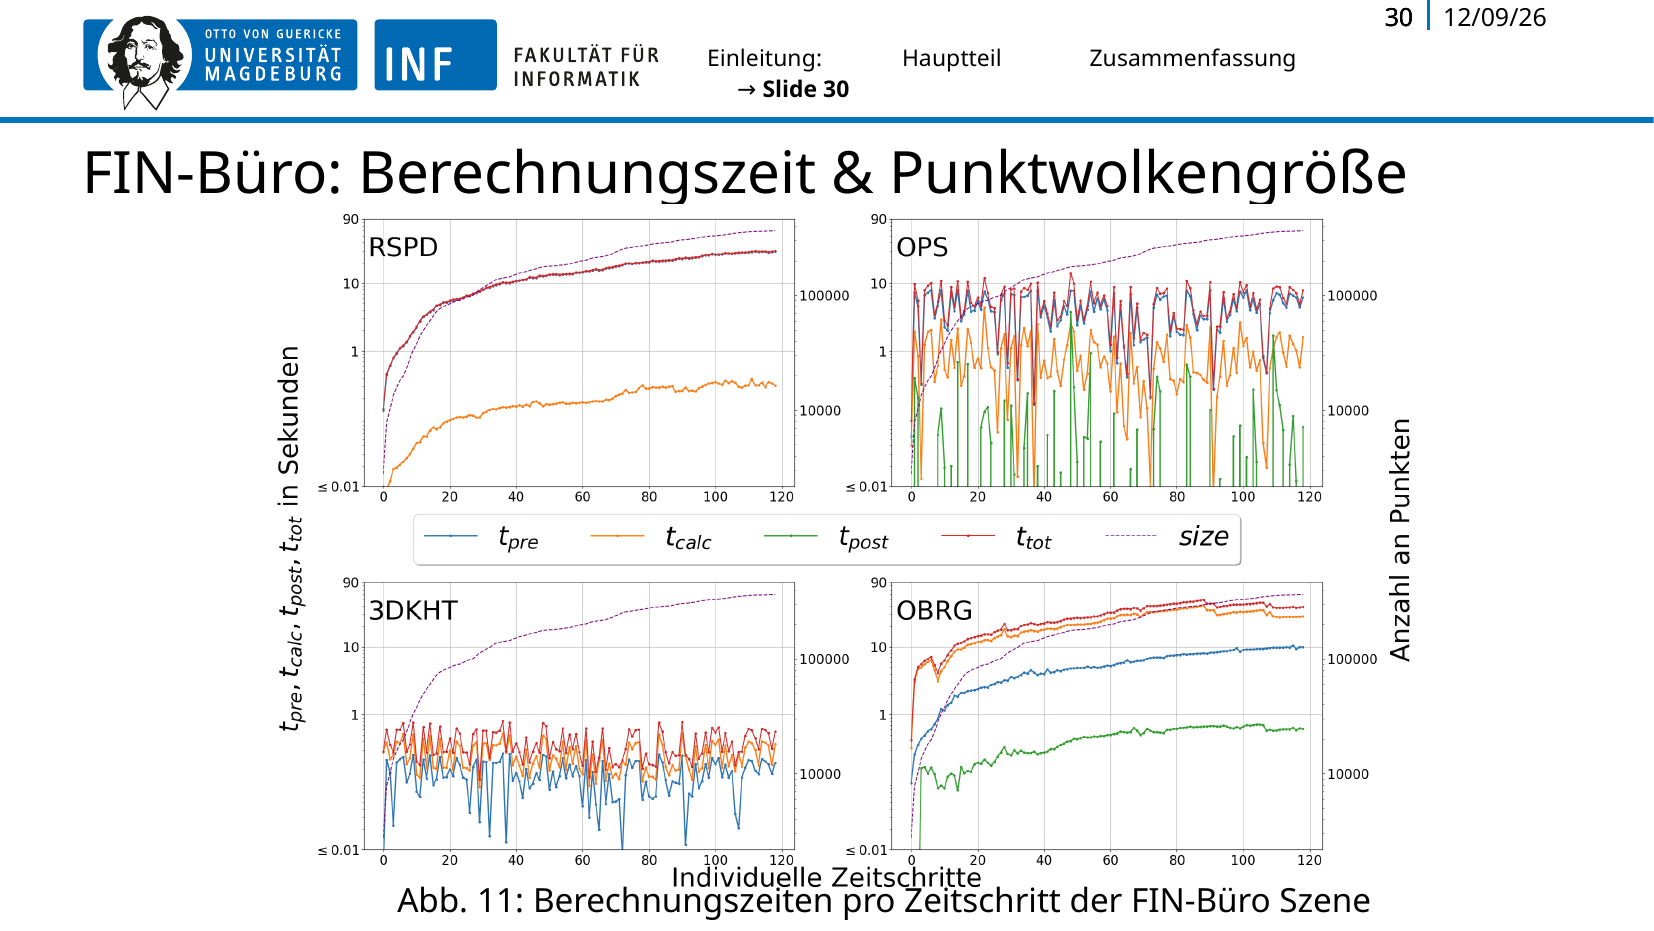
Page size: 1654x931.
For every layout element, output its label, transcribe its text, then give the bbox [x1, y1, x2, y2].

picture [239, 204, 1414, 892]
title FIN-Büro: Berechnungszeit & Punktwolkengröße [82, 131, 1571, 211]
text_box Abb. 11: Berechnungszeiten pro Zeitschritt der FIN-Büro Szene [255, 870, 1516, 929]
